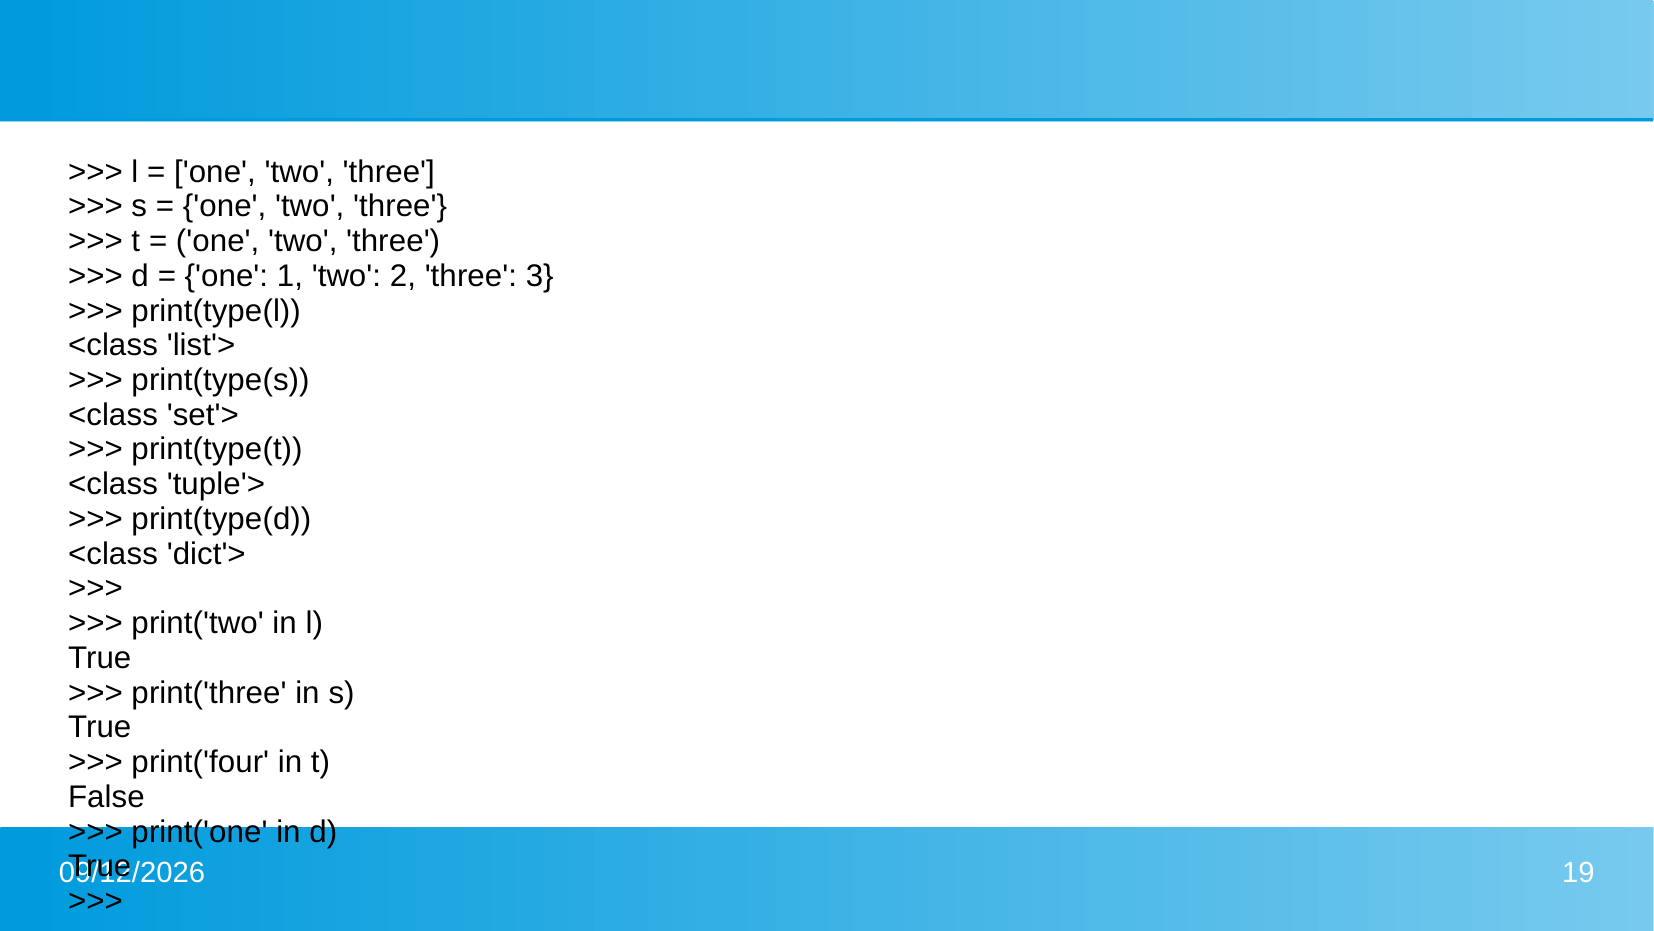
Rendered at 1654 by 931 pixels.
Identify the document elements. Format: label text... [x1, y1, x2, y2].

text_box >>> l = ['one', 'two', 'three'] >>> s = {'one', 'two', 'three'} >>> t = ('one', 'two', 'three') >>> d = {'one': 1, 'two': 2, 'three': 3} >>> print(type(l)) <class 'list'> >>> print(type(s)) <class 'set'> >>> print(type(t)) <class 'tuple'> >>> print(type(d)) <class 'dict'> >>> >>> print('two' in l) True >>> print('three' in s) True >>> print('four' in t) False >>> print('one' in d) True >>> [53, 146, 1364, 931]
